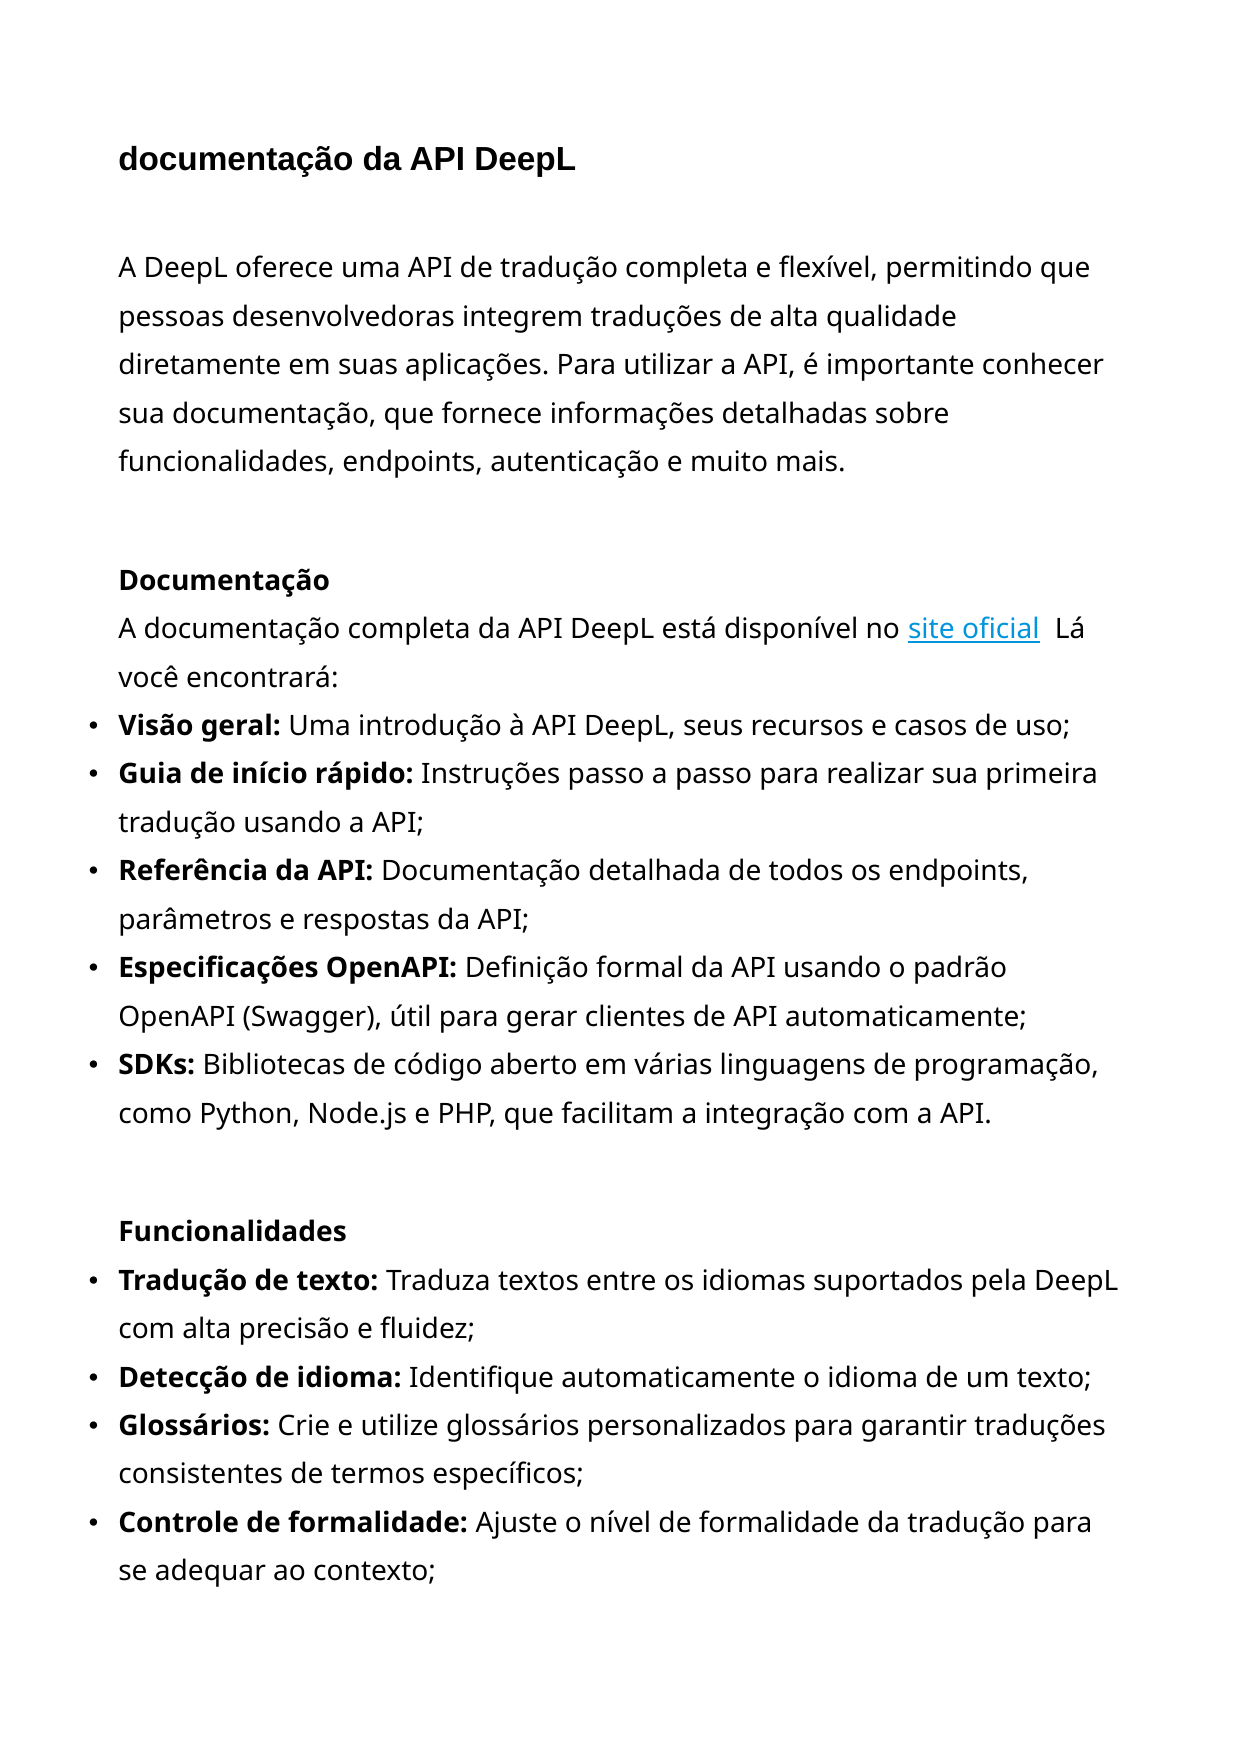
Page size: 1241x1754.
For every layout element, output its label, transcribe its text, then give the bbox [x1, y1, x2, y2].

list Visão geral: Uma introdução à API DeepL, seus recursos e casos de uso; [118, 695, 1122, 744]
subtitle Documentação [118, 550, 1122, 598]
list Referência da API: Documentação detalhada de todos os endpoints, parâmetros e respostas da API; [118, 841, 1122, 937]
subtitle Funcionalidades [118, 1202, 1122, 1250]
list Especificações OpenAPI: Definição formal da API usando o padrão OpenAPI (Swagger), útil para gerar clientes de API automaticamente; [118, 937, 1122, 1034]
list Controle de formalidade: Ajuste o nível de formalidade da tradução para se adequar ao contexto; [118, 1492, 1122, 1589]
list Tradução de texto: Traduza textos entre os idiomas suportados pela DeepL com alta precisão e fluidez; [118, 1250, 1122, 1347]
list Guia de início rápido: Instruções passo a passo para realizar sua primeira tradução usando a API; [118, 744, 1122, 841]
subtitle documentação da API DeepL [118, 139, 1122, 177]
list Glossários: Crie e utilize glossários personalizados para garantir traduções consistentes de termos específicos; [118, 1395, 1122, 1492]
text A documentação completa da API DeepL está disponível no site oficial. Lá você encontrará: [118, 598, 1122, 695]
text A DeepL oferece uma API de tradução completa e flexível, permitindo que pessoas desenvolvedoras integrem traduções de alta qualidade diretamente em suas aplicações. Para utilizar a API, é importante conhecer sua documentação, que fornece informações detalhadas sobre funcionalidades, endpoints, autenticação e muito mais. [118, 237, 1122, 480]
list SDKs: Bibliotecas de código aberto em várias linguagens de programação, como Python, Node.js e PHP, que facilitam a integração com a API. [118, 1034, 1122, 1131]
list Detecção de idioma: Identifique automaticamente o idioma de um texto; [118, 1347, 1122, 1395]
